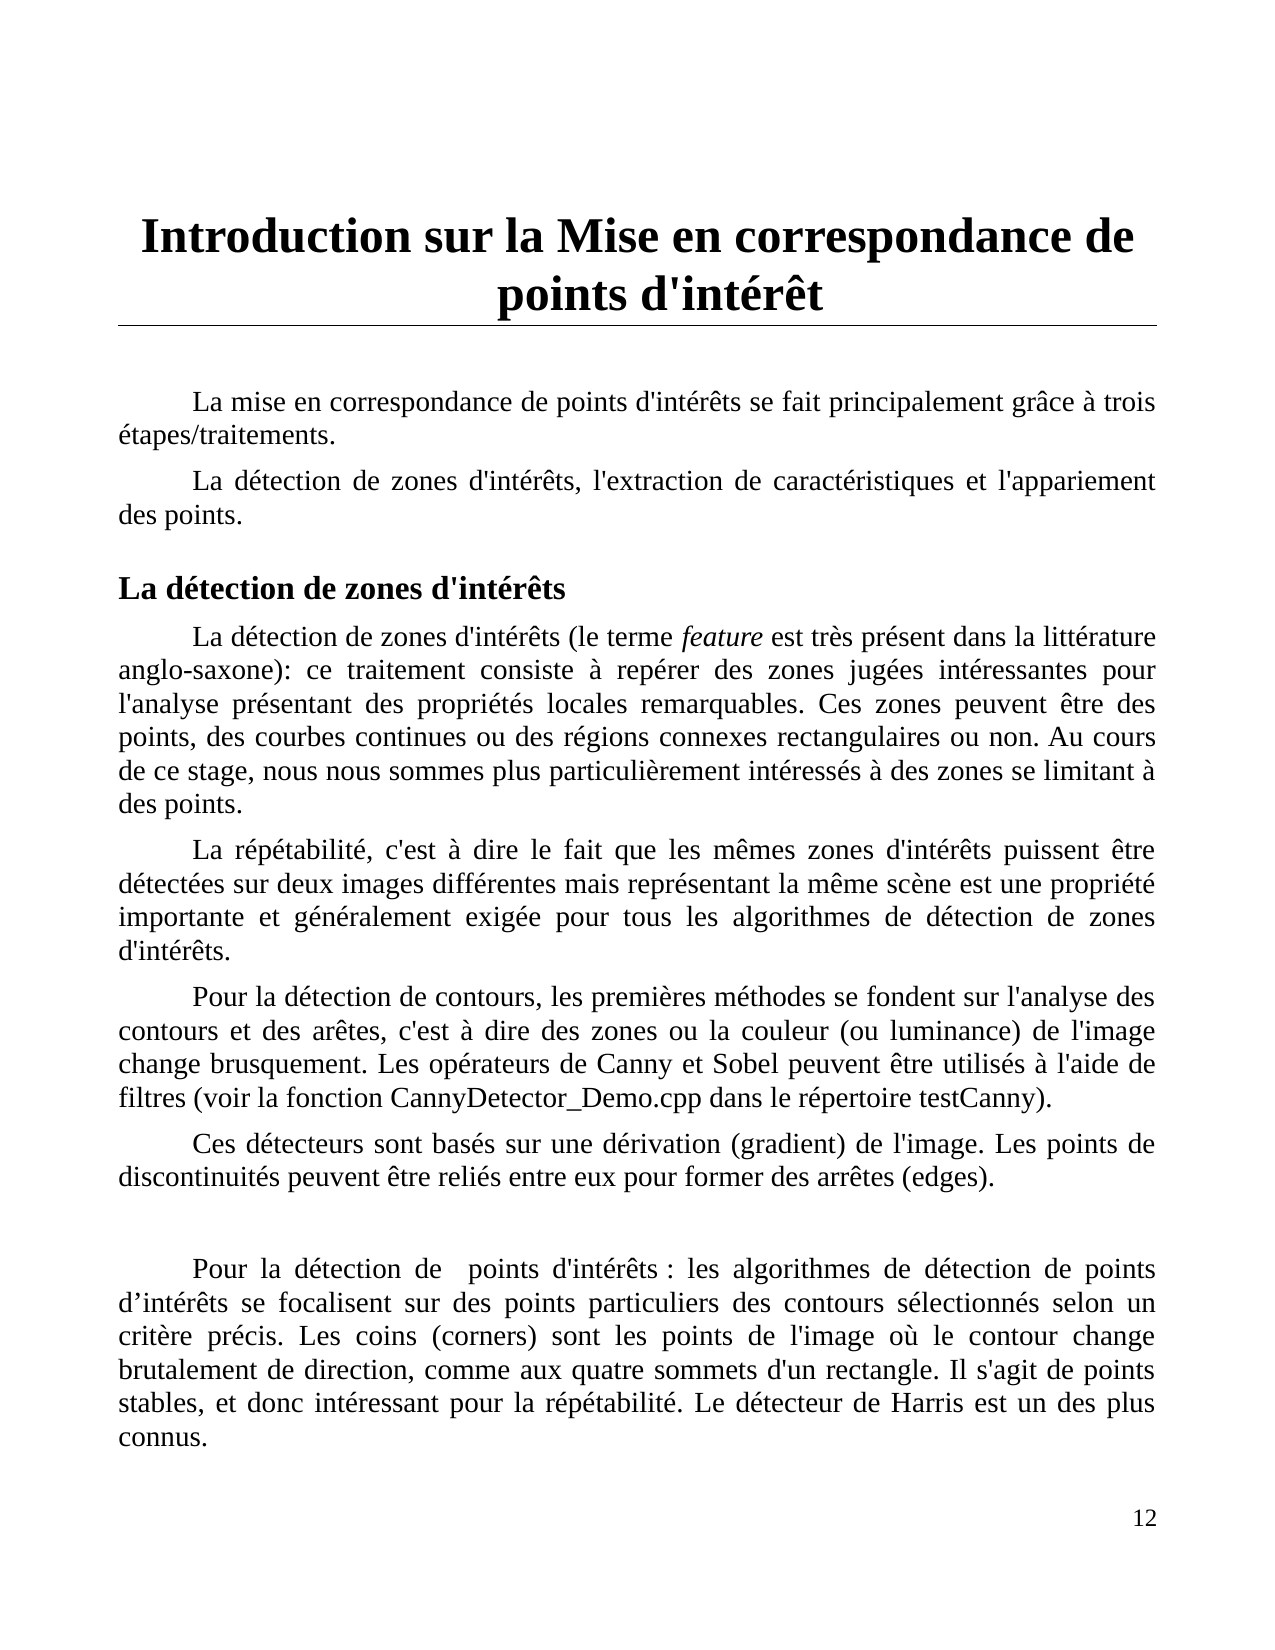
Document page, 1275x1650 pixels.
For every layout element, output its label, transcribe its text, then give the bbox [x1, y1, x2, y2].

text Pour la détection de contours, les premières méthodes se fondent sur l'analyse des contours et des arêtes, c'est à dire des zones ou la couleur (ou luminance) de l'image change brusquement. Les opérateurs de Canny et Sobel peuvent être utilisés à l'aide de filtres (voir la fonction CannyDetector_Demo.cpp dans le répertoire testCanny). [118, 979, 1157, 1113]
text Ces détecteurs sont basés sur une dérivation (gradient) de l'image. Les points de discontinuités peuvent être reliés entre eux pour former des arrêtes (edges). [118, 1126, 1157, 1193]
text La répétabilité, c'est à dire le fait que les mêmes zones d'intérêts puissent être détectées sur deux images différentes mais représentant la même scène est une propriété importante et généralement exigée pour tous les algorithmes de détection de zones d'intérêts. [118, 832, 1157, 967]
subtitle La détection de zones d'intérêts [118, 568, 1157, 606]
text La détection de zones d'intérêts (le terme feature est très présent dans la littérature anglo-saxone): ce traitement consiste à repérer des zones jugées intéressantes pour l'analyse présentant des propriétés locales remarquables. Ces zones peuvent être des points, des courbes continues ou des régions connexes rectangulaires ou non. Au cours de ce stage, nous nous sommes plus particulièrement intéressés à des zones se limitant à des points. [118, 619, 1157, 820]
text Pour la détection de points d'intérêts : les algorithmes de détection de points d’intérêts se focalisent sur des points particuliers des contours sélectionnés selon un critère précis. Les coins (corners) sont les points de l'image où le contour change brutalement de direction, comme aux quatre sommets d'un rectangle. Il s'agit de points stables, et donc intéressant pour la répétabilité. Le détecteur de Harris est un des plus connus. [118, 1251, 1157, 1453]
subtitle Introduction sur la Mise en correspondance de points d'intérêt [118, 201, 1157, 325]
text La détection de zones d'intérêts, l'extraction de caractéristiques et l'appariement des points. [118, 463, 1157, 530]
text La mise en correspondance de points d'intérêts se fait principalement grâce à trois étapes/traitements. [118, 384, 1157, 451]
